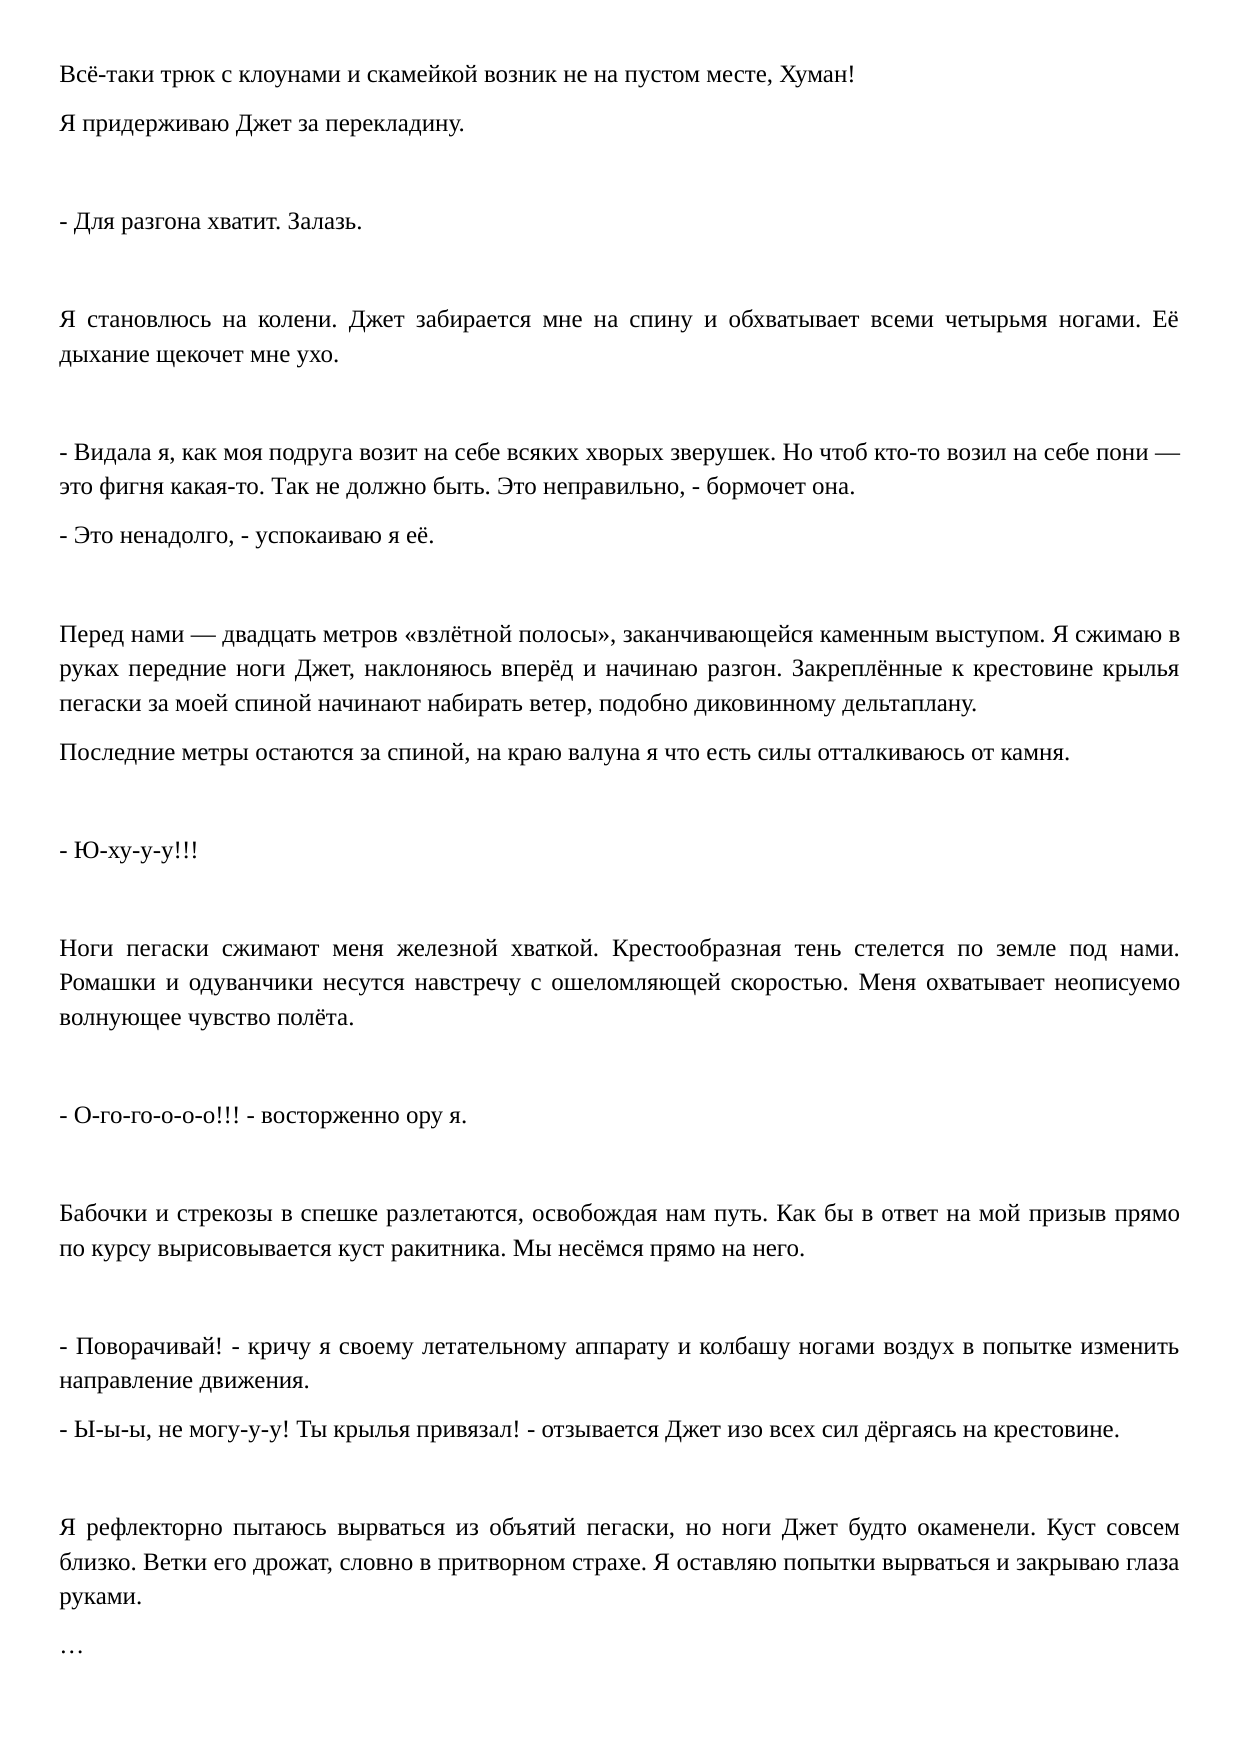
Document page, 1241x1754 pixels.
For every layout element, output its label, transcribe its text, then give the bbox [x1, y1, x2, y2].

text … [59, 1630, 1181, 1659]
text Бабочки и стрекозы в спешке разлетаются, освобождая нам путь. Как бы в ответ на мой призыв прямо по курсу вырисовывается куст ракитника. Мы несёмся прямо на него. [59, 1198, 1181, 1261]
text Перед нами — двадцать метров «взлётной полосы», заканчивающейся каменным выступом. Я сжимаю в руках передние ноги Джет, наклоняюсь вперёд и начинаю разгон. Закреплённые к крестовине крылья пегаски за моей спиной начинают набирать ветер, подобно диковинному дельтаплану. [59, 619, 1181, 716]
text - Для разгона хватит. Залазь. [59, 206, 1181, 235]
text Всё-таки трюк с клоунами и скамейкой возник не на пустом месте, Хуман! [59, 59, 1181, 88]
text Последние метры остаются за спиной, на краю валуна я что есть силы отталкиваюсь от камня. [59, 737, 1181, 765]
text - О-го-го-о-о-о!!! - восторженно ору я. [59, 1100, 1181, 1129]
text - Ю-ху-у-у!!! [59, 835, 1181, 863]
text - Это ненадолго, - успокаиваю я её. [59, 521, 1181, 549]
text - Видала я, как моя подруга возит на себе всяких хворых зверушек. Но чтоб кто-то возил на себе пони — это фигня какая-то. Так не должно быть. Это неправильно, - бормочет она. [59, 437, 1181, 500]
text Я рефлекторно пытаюсь вырваться из объятий пегаски, но ноги Джет будто окаменели. Куст совсем близко. Ветки его дрожат, словно в притворном страхе. Я оставляю попытки вырваться и закрываю глаза руками. [59, 1512, 1181, 1610]
text - Ы-ы-ы, не могу-у-у! Ты крылья привязал! - отзывается Джет изо всех сил дёргаясь на крестовине. [59, 1414, 1181, 1443]
text - Поворачивай! - кричу я своему летательному аппарату и колбашу ногами воздух в попытке изменить направление движения. [59, 1331, 1181, 1394]
text Я становлюсь на колени. Джет забирается мне на спину и обхватывает всеми четырьмя ногами. Её дыхание щекочет мне ухо. [59, 304, 1181, 368]
text Я придерживаю Джет за перекладину. [59, 108, 1181, 137]
text Ноги пегаски сжимают меня железной хваткой. Крестообразная тень стелется по земле под нами. Ромашки и одуванчики несутся навстречу с ошеломляющей скоростью. Меня охватывает неописуемо волнующее чувство полёта. [59, 933, 1181, 1031]
